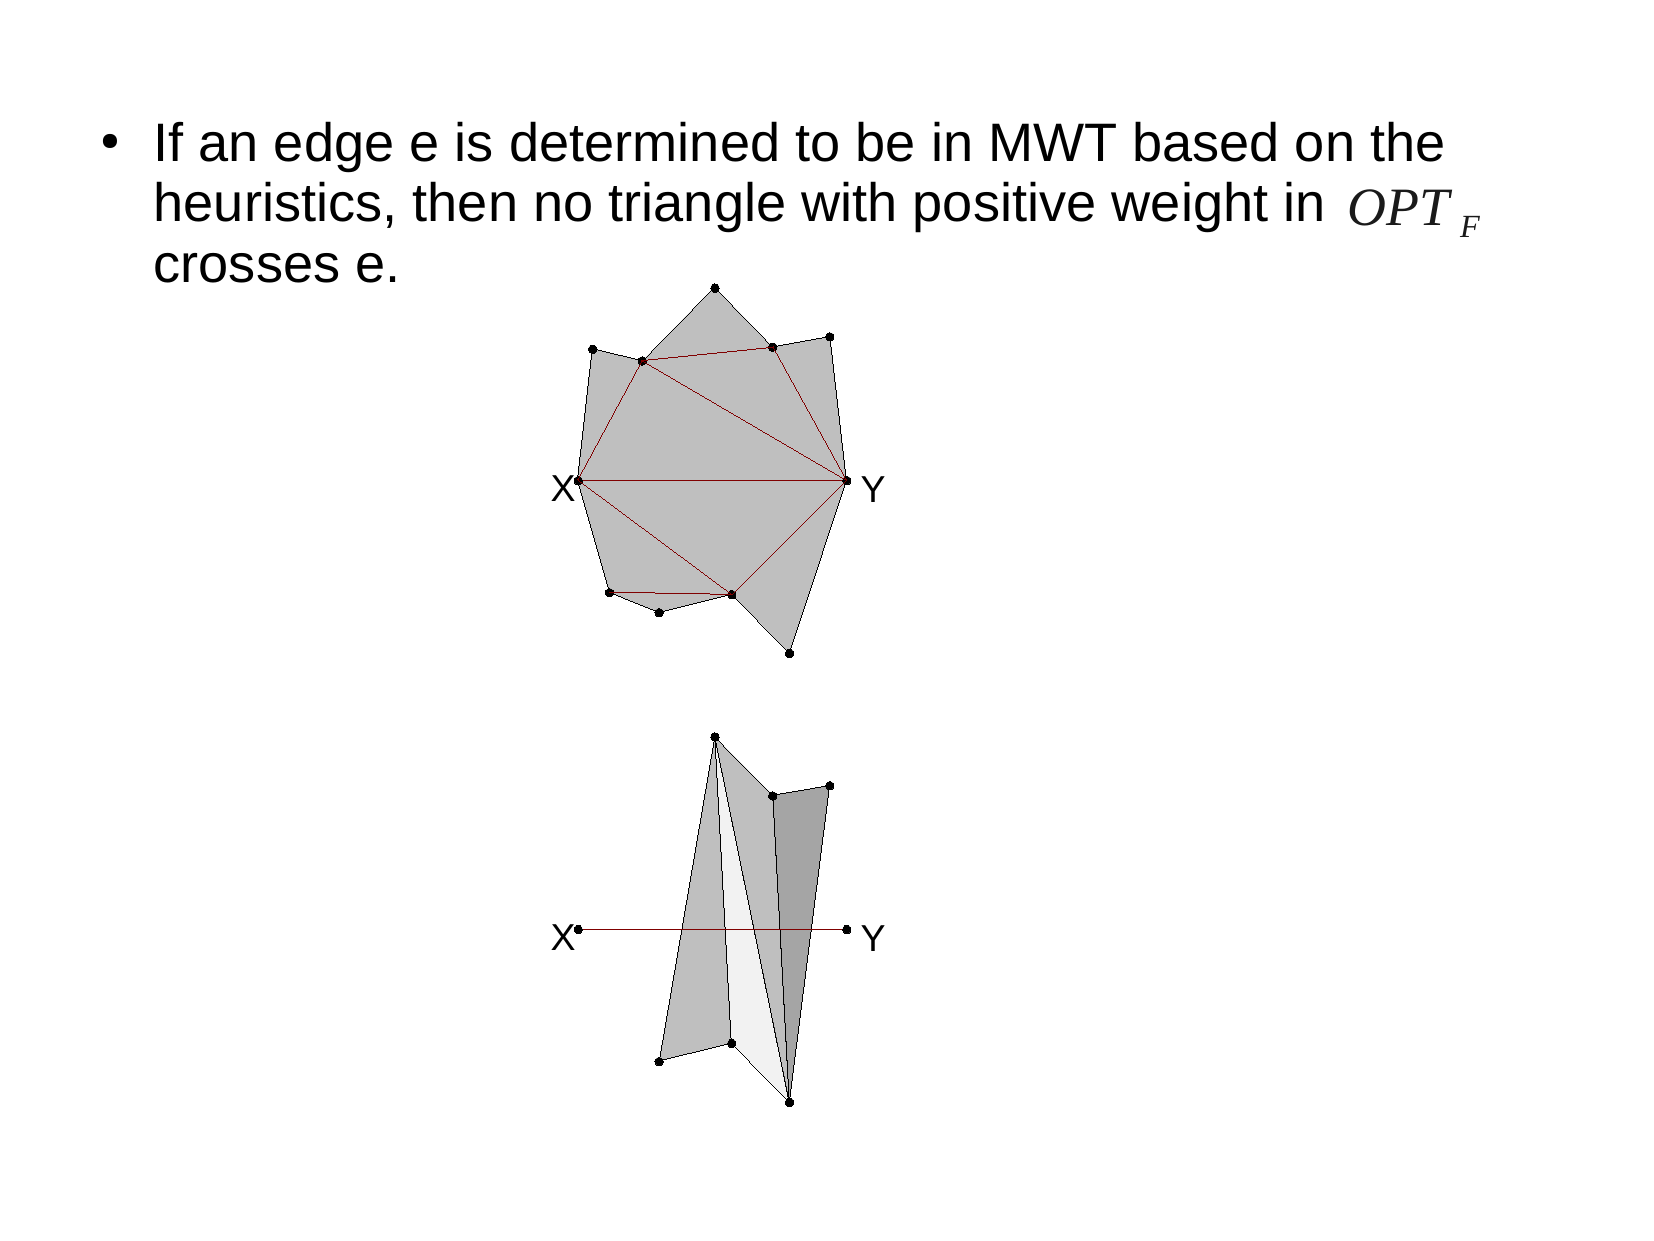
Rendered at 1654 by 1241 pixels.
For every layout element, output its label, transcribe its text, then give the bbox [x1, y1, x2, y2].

text_box X [535, 459, 591, 517]
text_box [727, 590, 736, 599]
text_box [605, 588, 614, 597]
text_box [710, 732, 720, 742]
text_box Y [845, 910, 901, 968]
text_box [842, 925, 851, 934]
text_box [574, 925, 583, 934]
text_box [842, 476, 851, 485]
text_box [785, 1098, 794, 1107]
text_box [654, 1057, 664, 1066]
text_box [574, 476, 583, 485]
chart [1341, 176, 1486, 245]
text_box [588, 345, 597, 354]
list If an edge e is determined to be in MWT based on the heuristics, then no triangle with positive weight in crosses e. [82, 112, 1571, 1109]
text_box [768, 791, 777, 801]
text_box [727, 1039, 736, 1048]
text_box [710, 283, 720, 293]
text_box X [535, 908, 591, 966]
text_box Y [845, 461, 901, 519]
text_box [654, 608, 664, 617]
text_box [825, 332, 834, 341]
text_box [825, 781, 834, 790]
text_box [638, 356, 647, 366]
text_box [768, 343, 777, 352]
text_box [785, 649, 794, 658]
